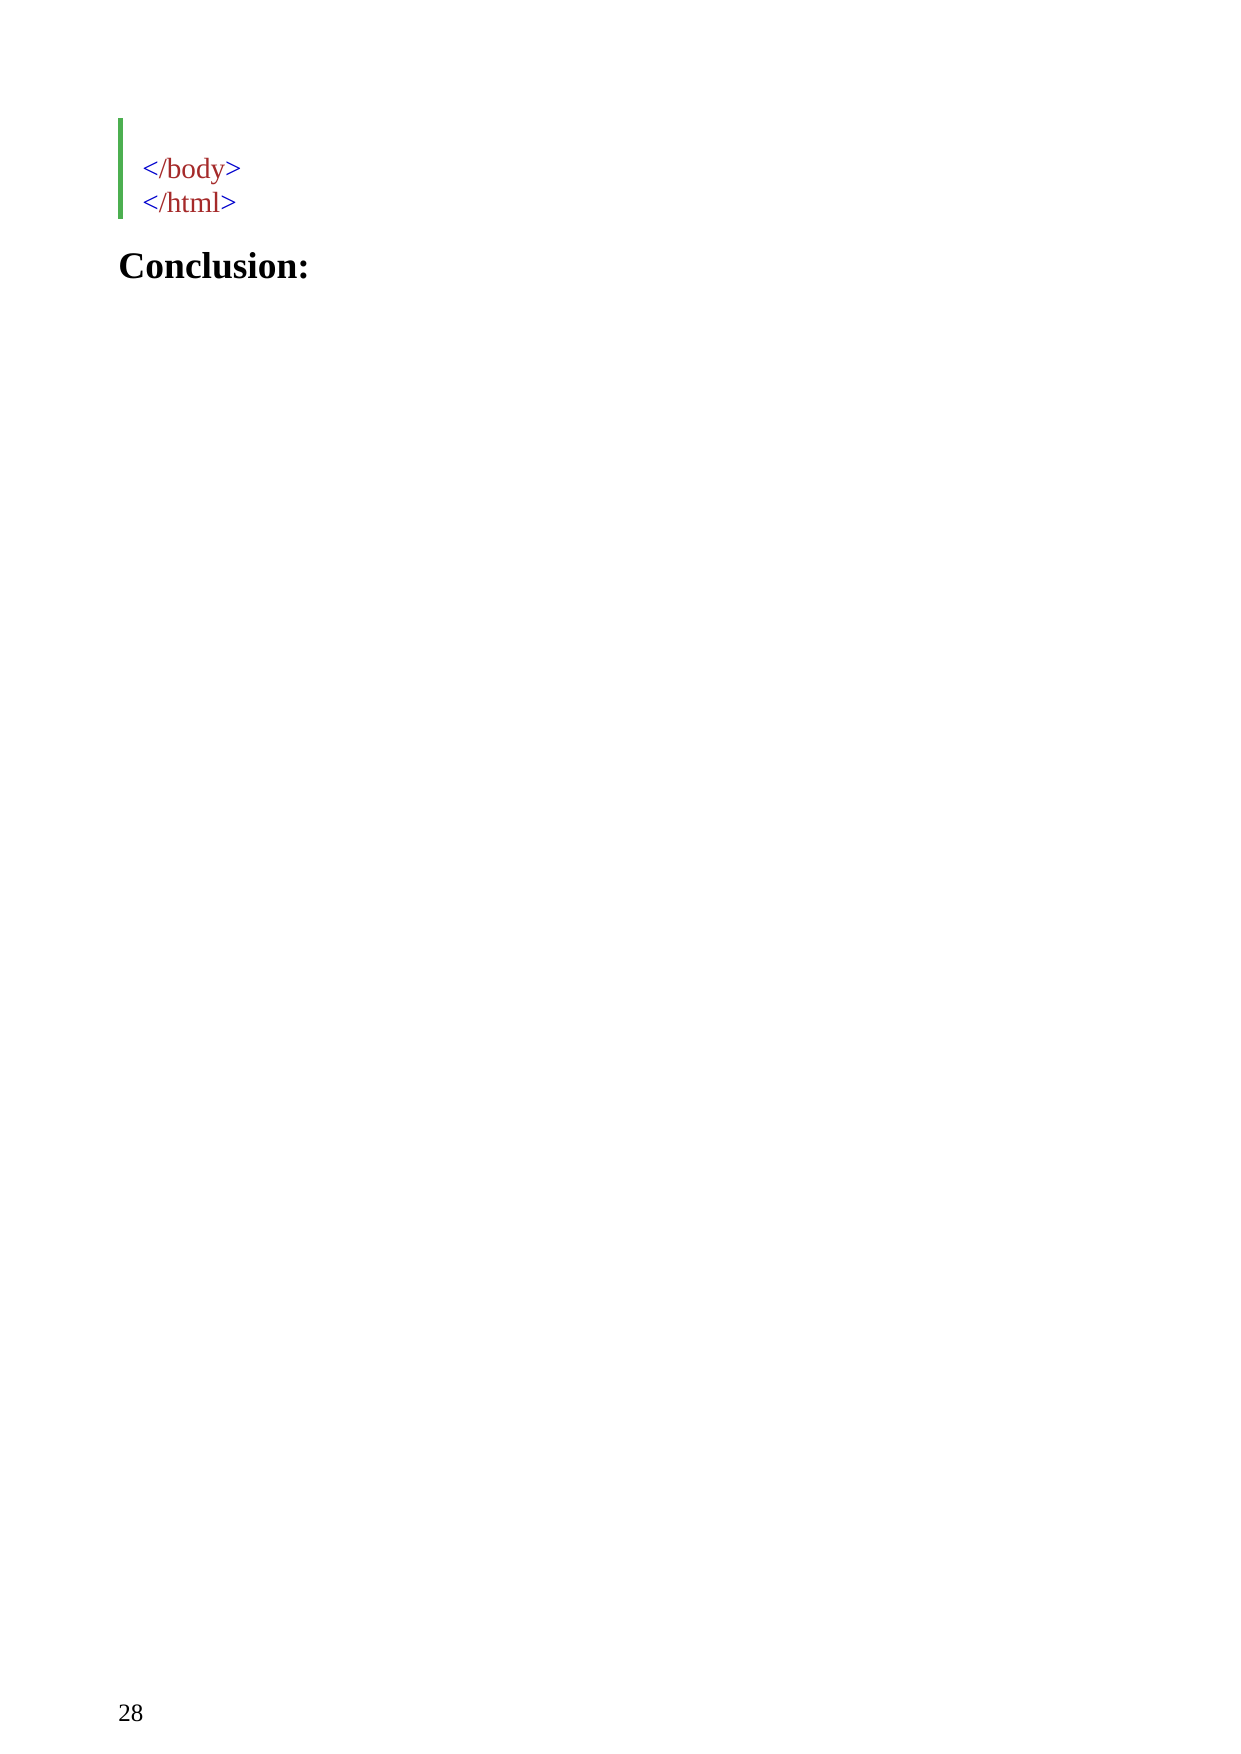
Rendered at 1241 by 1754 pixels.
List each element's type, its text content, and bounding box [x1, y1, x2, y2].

text </body> </html> [123, 118, 1122, 219]
text Conclusion: [118, 244, 1122, 287]
